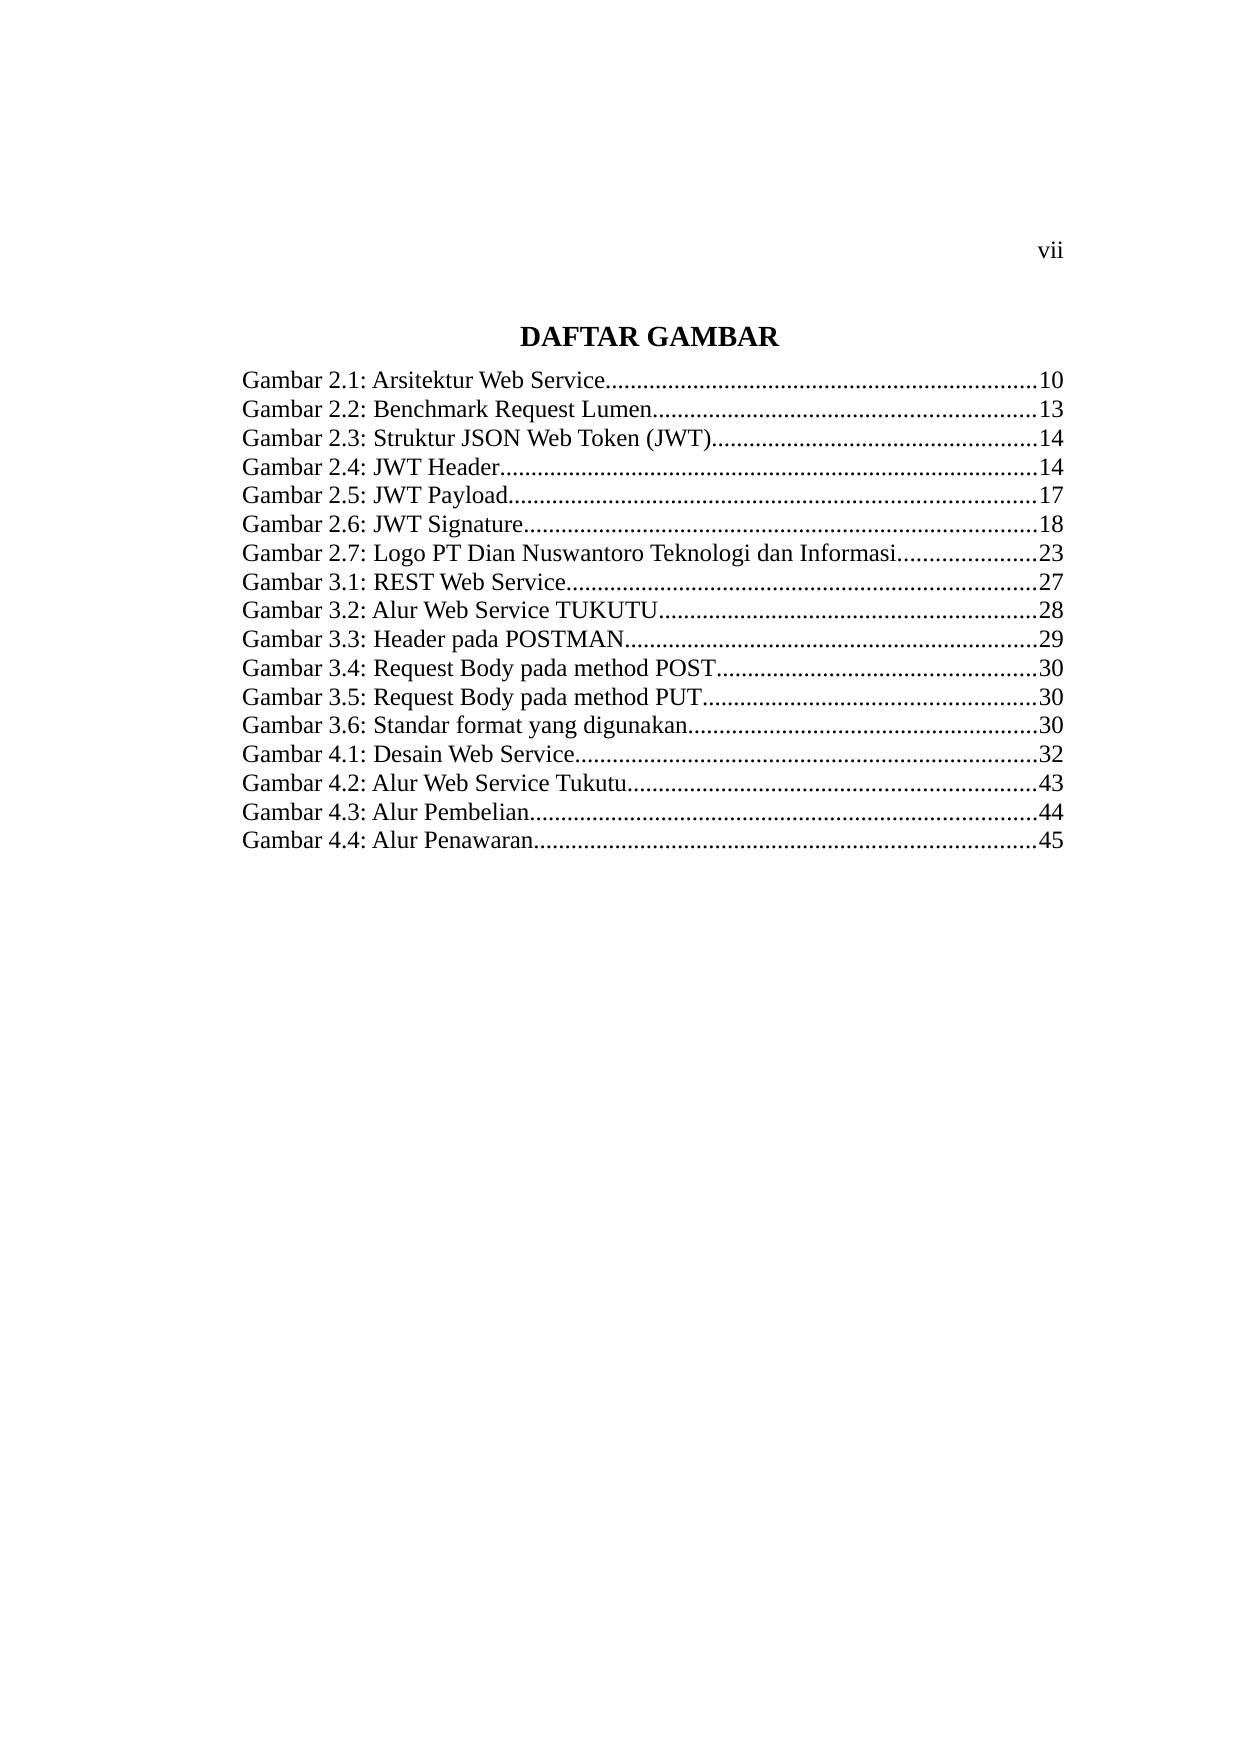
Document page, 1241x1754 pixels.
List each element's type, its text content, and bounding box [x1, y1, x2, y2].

text Gambar 4.4: Alur Penawaran 45 [236, 825, 1063, 854]
text Gambar 4.3: Alur Pembelian 44 [236, 797, 1063, 825]
text Gambar 3.2: Alur Web Service TUKUTU 28 [236, 595, 1063, 624]
subtitle DAFTAR GAMBAR [236, 319, 1063, 353]
text Gambar 3.4: Request Body pada method POST 30 [236, 653, 1063, 682]
text Gambar 2.1: Arsitektur Web Service 10 [236, 365, 1063, 394]
text Gambar 4.1: Desain Web Service 32 [236, 739, 1063, 768]
text Gambar 2.4: JWT Header 14 [236, 452, 1063, 480]
text Gambar 4.2: Alur Web Service Tukutu 43 [236, 768, 1063, 797]
text Gambar 3.5: Request Body pada method PUT 30 [236, 682, 1063, 710]
text Gambar 3.1: REST Web Service 27 [236, 567, 1063, 595]
text Gambar 2.2: Benchmark Request Lumen 13 [236, 394, 1063, 423]
text Gambar 2.6: JWT Signature 18 [236, 509, 1063, 538]
text Gambar 2.7: Logo PT Dian Nuswantoro Teknologi dan Informasi 23 [236, 538, 1063, 567]
text Gambar 2.3: Struktur JSON Web Token (JWT) 14 [236, 423, 1063, 452]
text Gambar 3.3: Header pada POSTMAN 29 [236, 624, 1063, 653]
text Gambar 3.6: Standar format yang digunakan 30 [236, 710, 1063, 739]
text Gambar 2.5: JWT Payload 17 [236, 480, 1063, 509]
